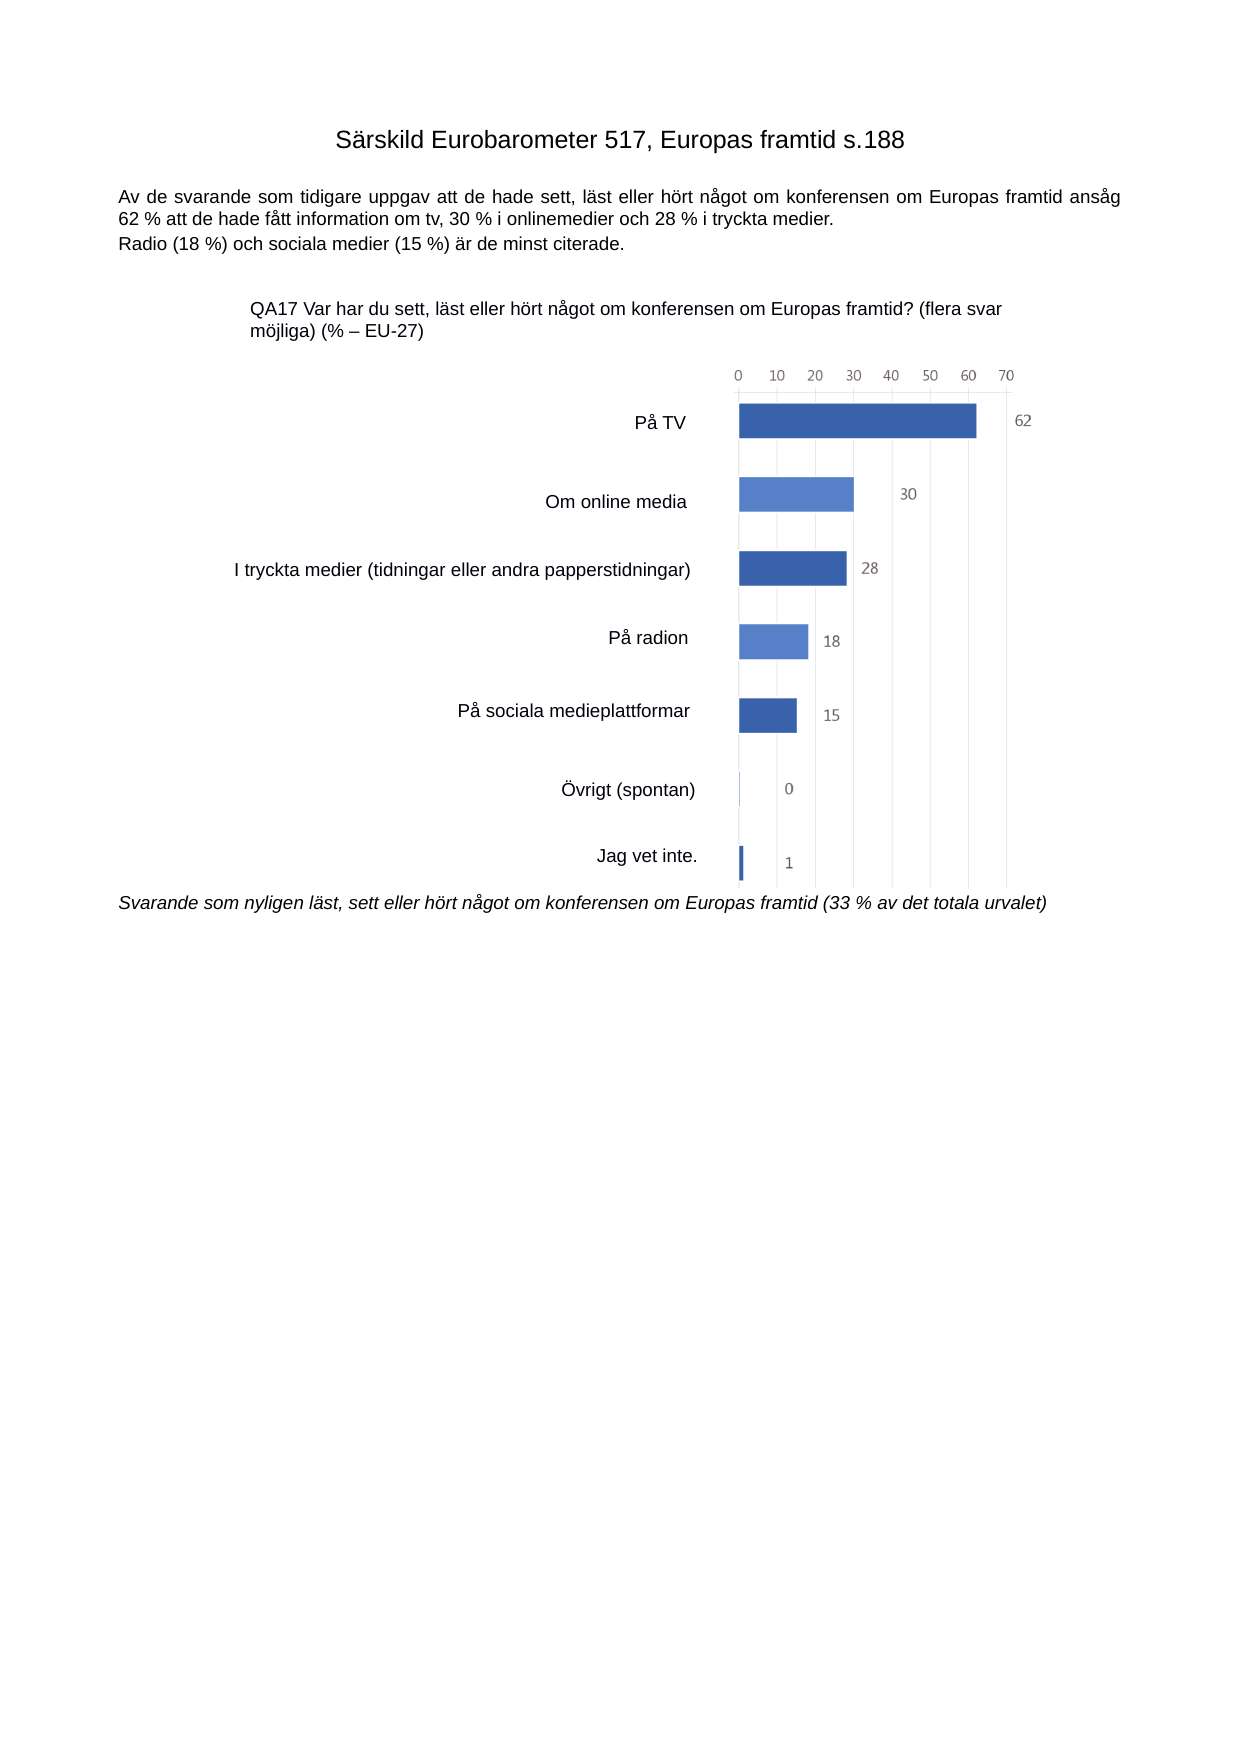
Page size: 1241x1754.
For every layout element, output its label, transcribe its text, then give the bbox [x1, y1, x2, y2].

text Radio (18 %) och sociala medier (15 %) är de minst citerade. [118, 232, 1122, 254]
text Av de svarande som tidigare uppgav att de hade sett, läst eller hört något om konferensen om Europas framtid ansåg 62 % att de hade fått information om tv, 30 % i onlinemedier och 28 % i tryckta medier. [118, 186, 1122, 229]
picture [728, 361, 1040, 889]
text Svarande som nyligen läst, sett eller hört något om konferensen om Europas framtid (33 % av det totala urvalet) [118, 282, 1122, 913]
